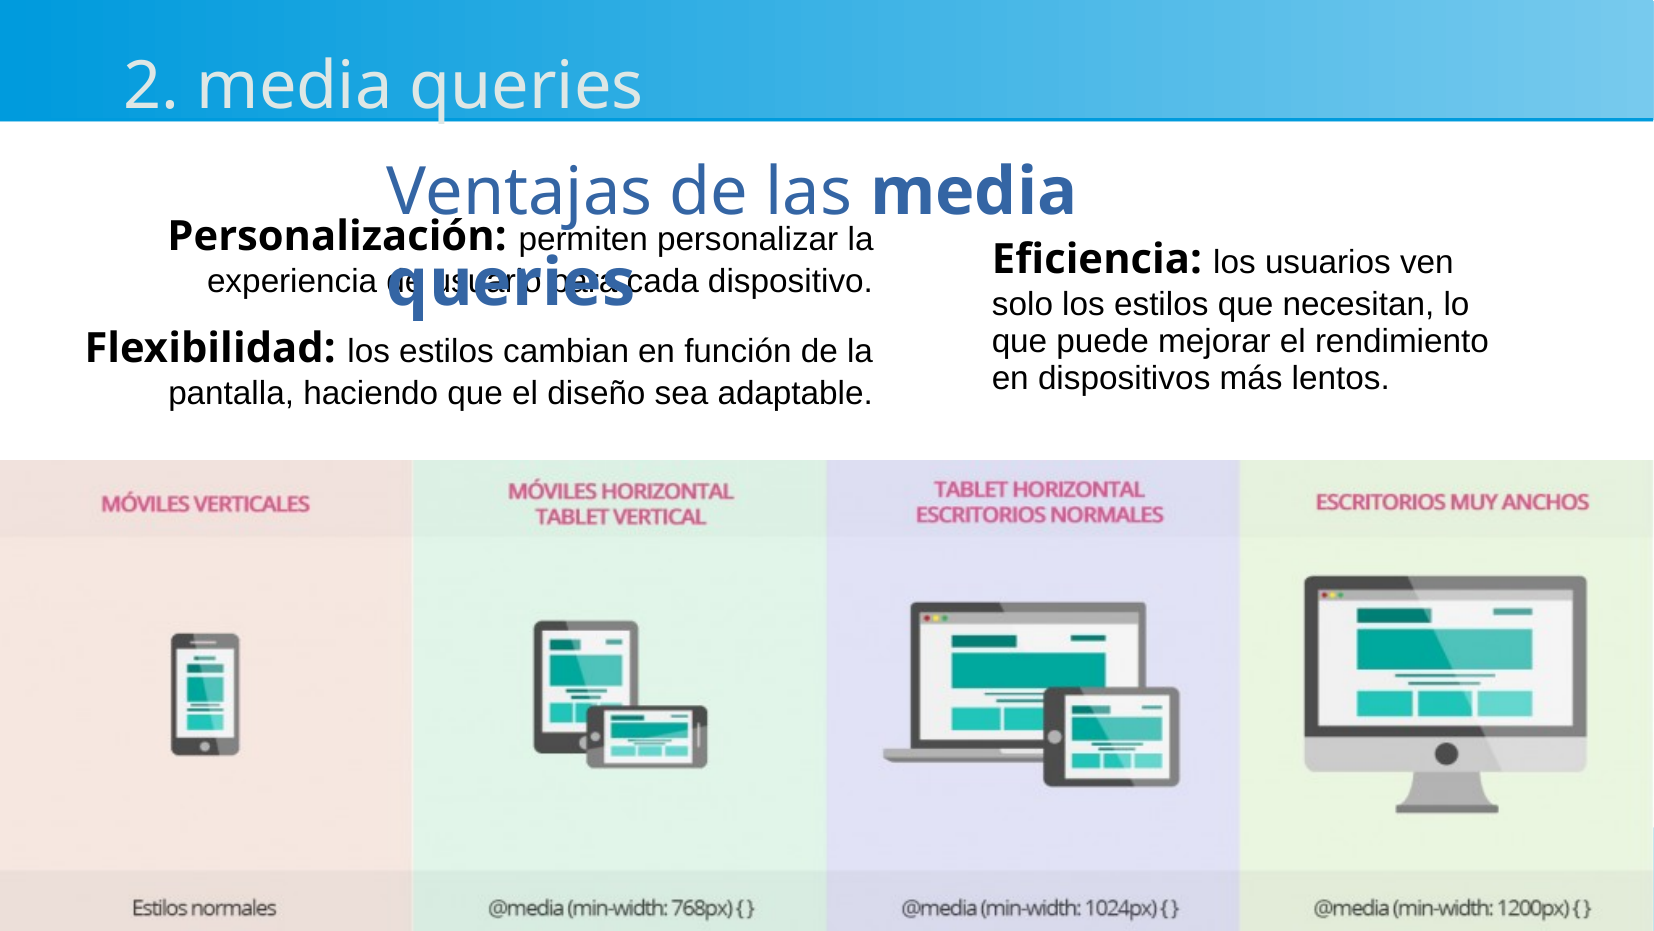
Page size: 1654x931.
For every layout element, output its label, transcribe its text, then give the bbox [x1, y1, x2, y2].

text_box Eficiencia: los usuarios ven solo los estilos que necesitan, lo que puede mejorar el rendimiento en dispositivos más lentos. [977, 221, 1530, 434]
title 2. media queries [59, 0, 709, 141]
list Personalización: permiten personalizar la experiencia de usuario para cada dispositivo. Flexibilidad: los estilos cambian en función de la pantalla, haciendo que el diseño sea adaptable. [0, 141, 875, 343]
text_box Ventajas de las media queries [372, 135, 1359, 207]
picture [0, 460, 1654, 931]
